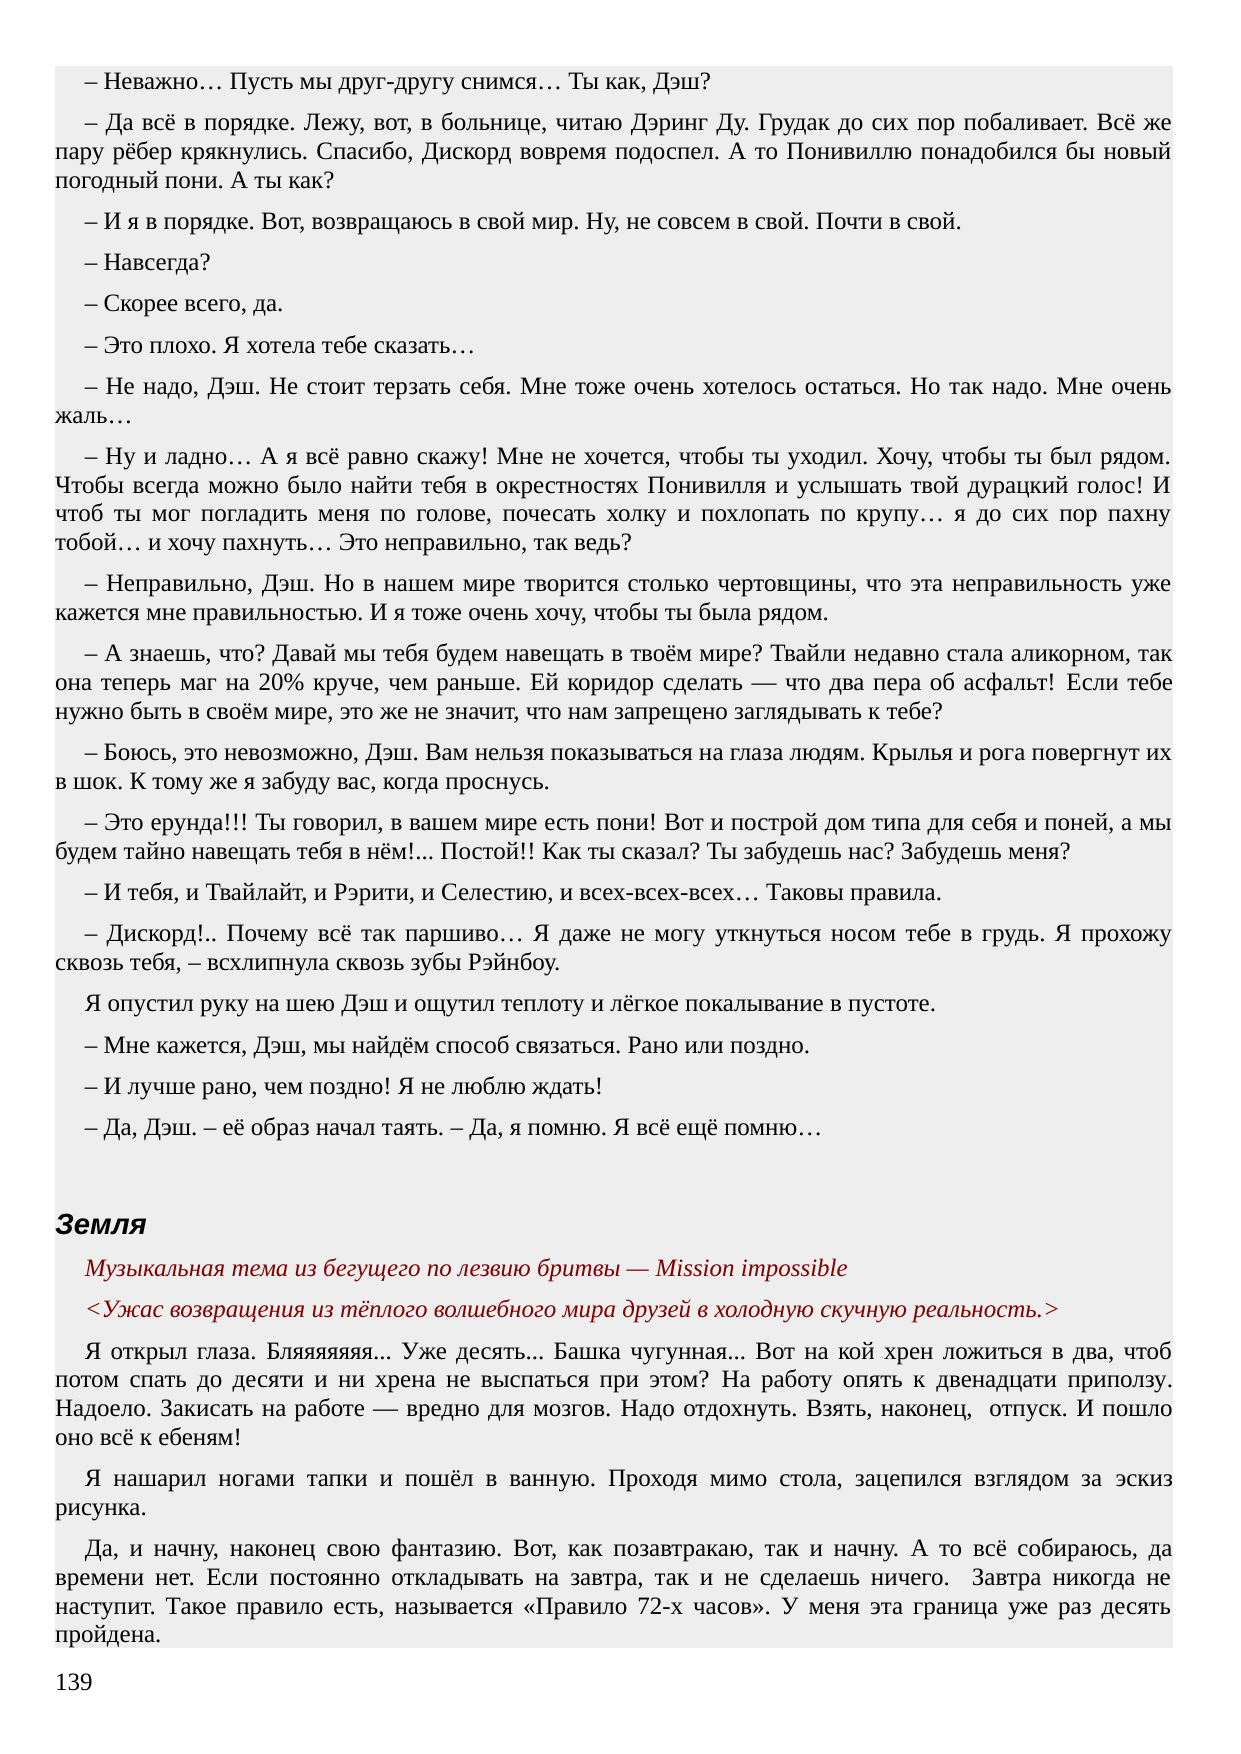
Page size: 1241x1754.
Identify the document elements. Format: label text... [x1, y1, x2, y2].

text – И я в порядке. Вот, возвращаюсь в свой мир. Ну, не совсем в свой. Почти в свой. [55, 206, 1173, 235]
text – Это плохо. Я хотела тебе сказать… [55, 330, 1173, 358]
text – Навсегда? [55, 247, 1173, 276]
text <Ужас возвращения из тёплого волшебного мира друзей в холодную скучную реальность.> [55, 1294, 1173, 1323]
text – Мне кажется, Дэш, мы найдём способ связаться. Рано или поздно. [55, 1030, 1173, 1058]
text – Не надо, Дэш. Не стоит терзать себя. Мне тоже очень хотелось остаться. Но так надо. Мне очень жаль… [55, 371, 1173, 428]
text – А знаешь, что? Давай мы тебя будем навещать в твоём мире? Твайли недавно стала аликорном, так она теперь маг на 20% круче, чем раньше. Ей коридор сделать — что два пера об асфальт! Если тебе нужно быть в своём мире, это же не значит, что нам запрещено заглядывать к тебе? [55, 638, 1173, 725]
text Музыкальная тема из бегущего по лезвию бритвы — Mission impossible [55, 1253, 1173, 1282]
text – Да всё в порядке. Лежу, вот, в больнице, читаю Дэринг Ду. Грудак до сих пор побаливает. Всё же пару рёбер крякнулись. Спасибо, Дискорд вовремя подоспел. А то Понивиллю понадобился бы новый погодный пони. А ты как? [55, 107, 1173, 193]
text – Ну и ладно… А я всё равно скажу! Мне не хочется, чтобы ты уходил. Хочу, чтобы ты был рядом. Чтобы всегда можно было найти тебя в окрестностях Понивилля и услышать твой дурацкий голос! И чтоб ты мог погладить меня по голове, почесать холку и похлопать по крупу… я до сих пор пахну тобой… и хочу пахнуть… Это неправильно, так ведь? [55, 441, 1173, 556]
subtitle Земля [55, 1207, 1173, 1241]
text Я опустил руку на шею Дэш и ощутил теплоту и лёгкое покалывание в пустоте. [55, 988, 1173, 1017]
text – И тебя, и Твайлайт, и Рэрити, и Селестию, и всех-всех-всех… Таковы правила. [55, 877, 1173, 906]
text – Да, Дэш. – её образ начал таять. – Да, я помню. Я всё ещё помню… [55, 1112, 1173, 1141]
text – Скорее всего, да. [55, 288, 1173, 317]
text Да, и начну, наконец свою фантазию. Вот, как позавтракаю, так и начну. А то всё собираюсь, да времени нет. Если постоянно откладывать на завтра, так и не сделаешь ничего. Завтра никогда не наступит. Такое правило есть, называется «Правило 72-х часов». У меня эта граница уже раз десять пройдена. [55, 1533, 1173, 1648]
text – Дискорд!.. Почему всё так паршиво… Я даже не могу уткнуться носом тебе в грудь. Я прохожу сквозь тебя, – всхлипнула сквозь зубы Рэйнбоу. [55, 918, 1173, 976]
text Я открыл глаза. Бляяяяяяя... Уже десять... Башка чугунная... Вот на кой хрен ложиться в два, чтоб потом спать до десяти и ни хрена не выспаться при этом? На работу опять к двенадцати приползу. Надоело. Закисать на работе — вредно для мозгов. Надо отдохнуть. Взять, наконец, отпуск. И пошло оно всё к ебеням! [55, 1336, 1173, 1451]
text – И лучше рано, чем поздно! Я не люблю ждать! [55, 1071, 1173, 1100]
text – Неправильно, Дэш. Но в нашем мире творится столько чертовщины, что эта неправильность уже кажется мне правильностью. И я тоже очень хочу, чтобы ты была рядом. [55, 568, 1173, 626]
text – Боюсь, это невозможно, Дэш. Вам нельзя показываться на глаза людям. Крылья и рога повергнут их в шок. К тому же я забуду вас, когда проснусь. [55, 737, 1173, 795]
text – Неважно… Пусть мы друг-другу снимся… Ты как, Дэш? [55, 66, 1173, 95]
text – Это ерунда!!! Ты говорил, в вашем мире есть пони! Вот и построй дом типа для себя и поней, а мы будем тайно навещать тебя в нём!... Постой!! Как ты сказал? Ты забудешь нас? Забудешь меня? [55, 807, 1173, 865]
text Я нашарил ногами тапки и пошёл в ванную. Проходя мимо стола, зацепился взглядом за эскиз рисунка. [55, 1463, 1173, 1521]
